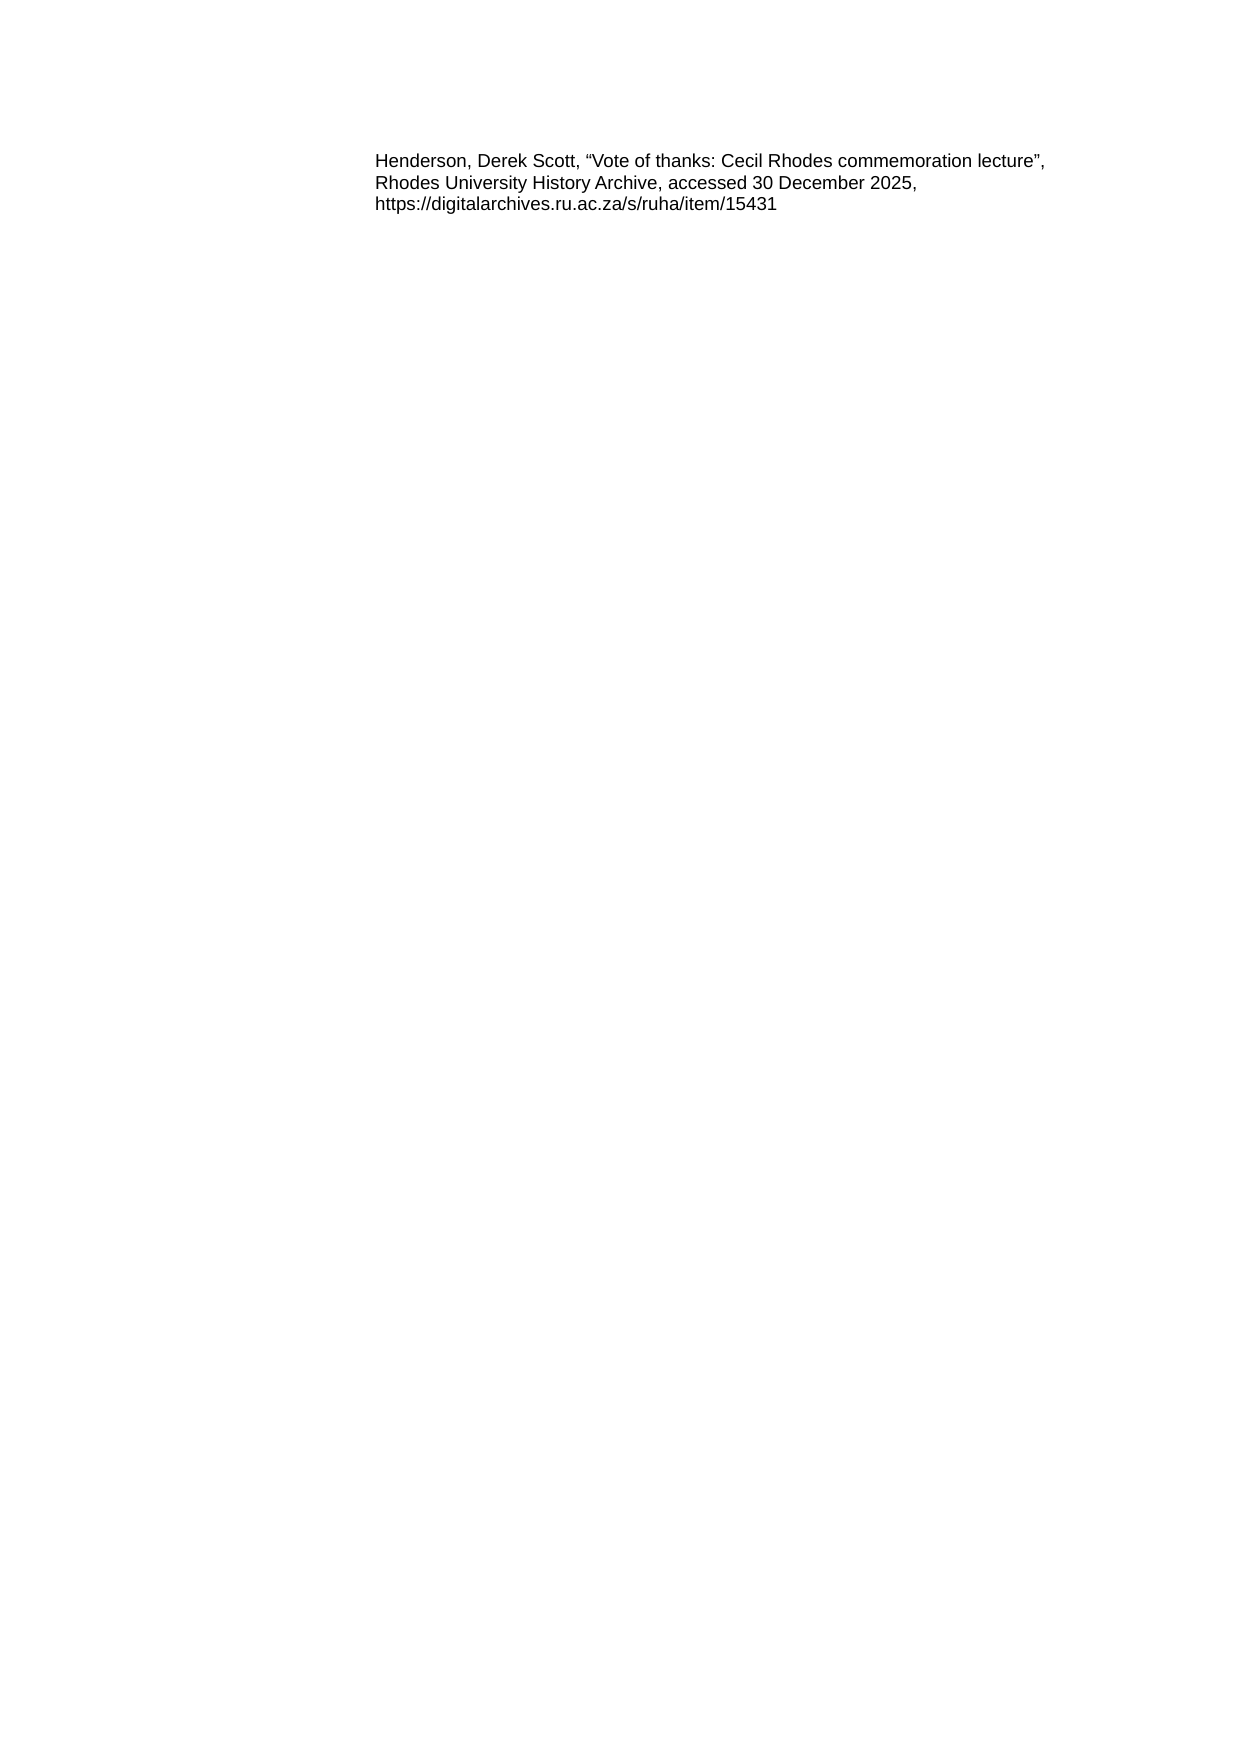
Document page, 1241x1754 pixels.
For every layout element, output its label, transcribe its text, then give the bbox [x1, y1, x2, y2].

text Henderson, Derek Scott, “Vote of thanks: Cecil Rhodes commemoration lecture”, Rhodes University History Archive, accessed 30 December 2025, https://digitalarchives.ru.ac.za/s/ruha/item/15431 [375, 150, 1090, 215]
